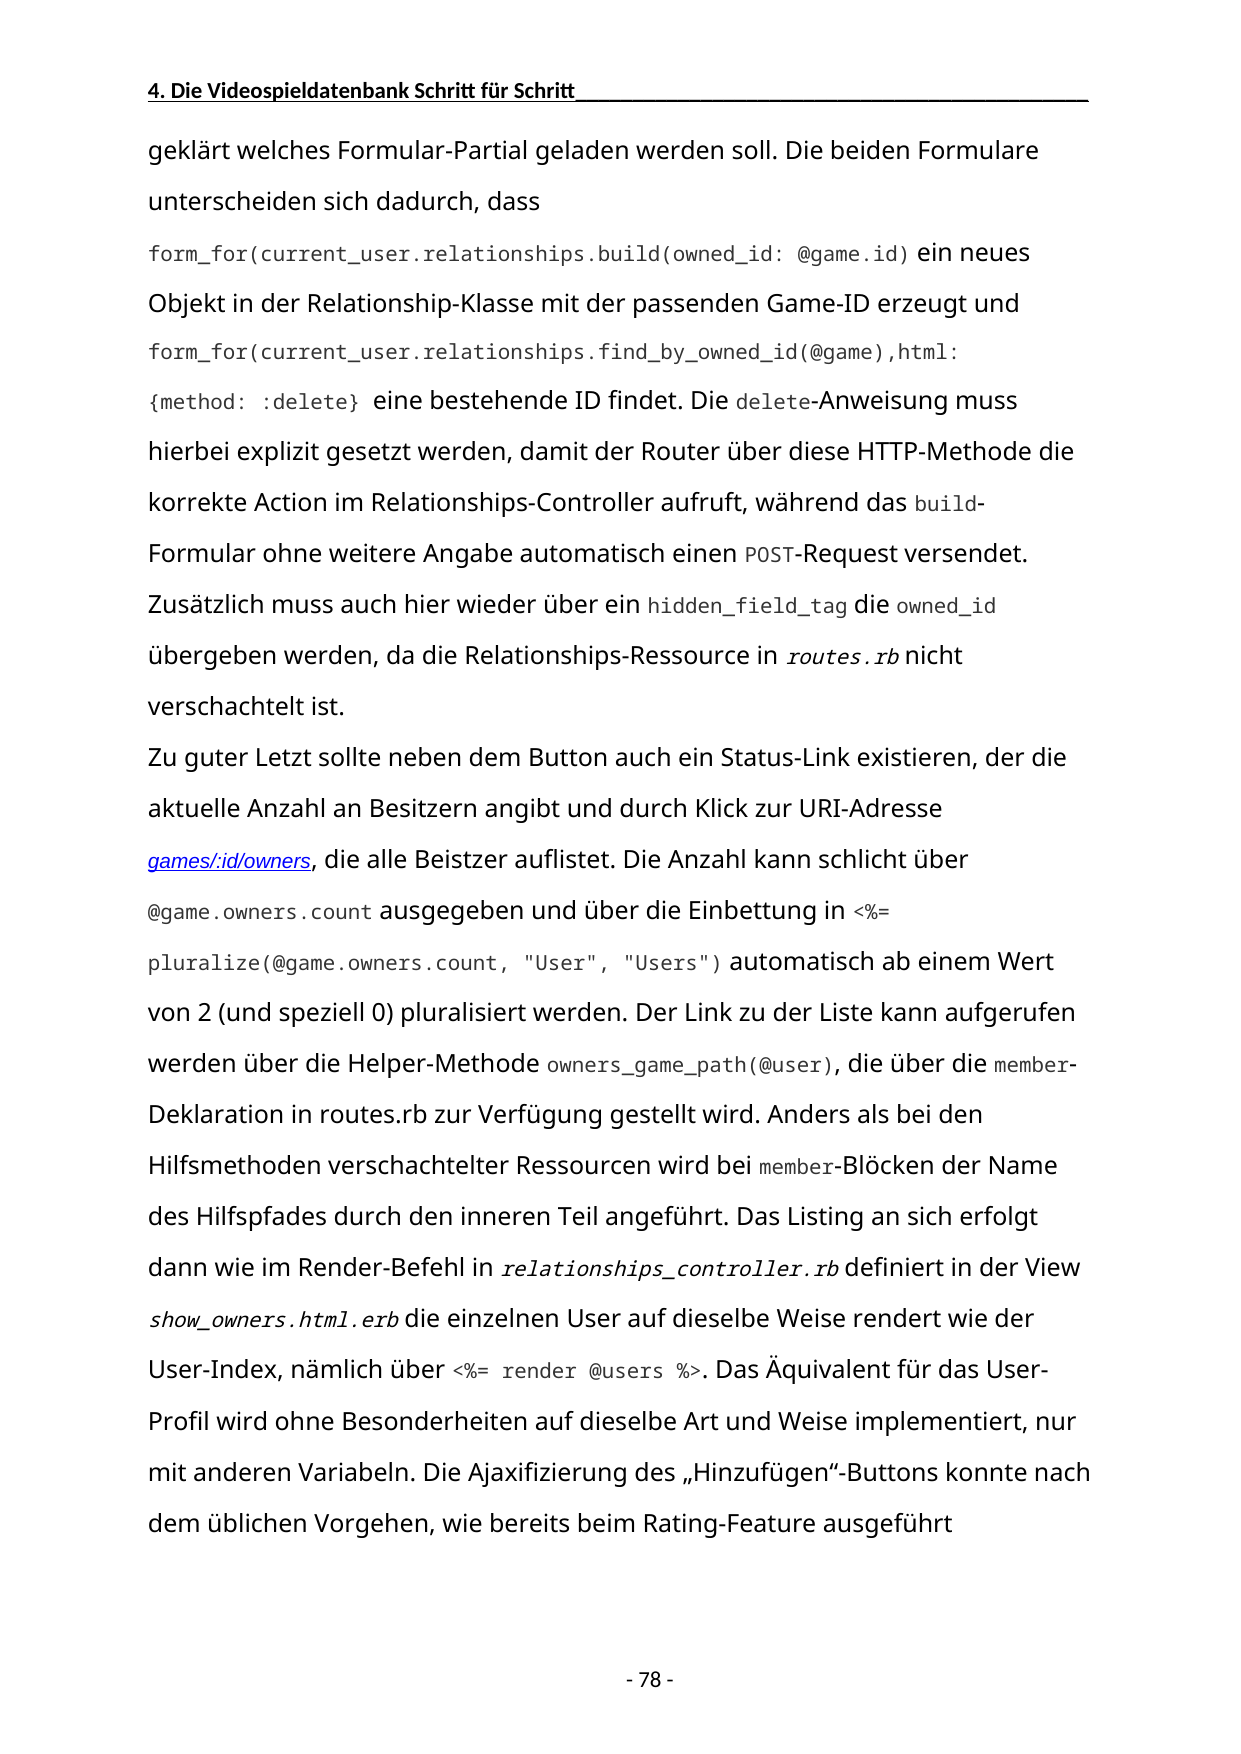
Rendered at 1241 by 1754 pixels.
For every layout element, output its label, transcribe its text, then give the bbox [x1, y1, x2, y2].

text form_for(current_user.relationships.find_by_owned_id(@game),html:{method: :delete} eine bestehende ID findet. Die delete-Anweisung muss hierbei explizit gesetzt werden, damit der Router über diese HTTP-Methode die korrekte Action im Relationships-Controller aufruft, während das build-Formular ohne weitere Angabe automatisch einen POST-Request versendet. Zusätzlich muss auch hier wieder über ein hidden_field_tag die owned_id übergeben werden, da die Relationships-Ressource in routes.rb nicht verschachtelt ist. [148, 337, 1093, 723]
text Zu guter Letzt sollte neben dem Button auch ein Status-Link existieren, der die aktuelle Anzahl an Besitzern angibt und durch Klick zur URI-Adresse games/:id/owners, die alle Beistzer auflistet. Die Anzahl kann schlicht über @game.owners.count ausgegeben und über die Einbettung in <%= pluralize(@game.owners.count, "User", "Users") automatisch ab einem Wert von 2 (und speziell 0) pluralisiert werden. Der Link zu der Liste kann aufgerufen werden über die Helper-Methode owners_game_path(@user), die über die member-Deklaration in routes.rb zur Verfügung gestellt wird. Anders als bei den Hilfsmethoden verschachtelter Ressourcen wird bei member-Blöcken der Name des Hilfspfades durch den inneren Teil angeführt. Das Listing an sich erfolgt dann wie im Render-Befehl in relationships_controller.rb definiert in der View show_owners.html.erb die einzelnen User auf dieselbe Weise rendert wie der User-Index, nämlich über <%= render @users %>. Das Äquivalent für das User-Profil wird ohne Besonderheiten auf dieselbe Art und Weise implementiert, nur mit anderen Variabeln. Die Ajaxifizierung des „Hinzufügen“-Buttons konnte nach dem üblichen Vorgehen, wie bereits beim Rating-Feature ausgeführt [148, 740, 1093, 1539]
text geklärt welches Formular-Partial geladen werden soll. Die beiden Formulare unterscheiden sich dadurch, dass form_for(current_user.relationships.build(owned_id: @game.id) ein neues Objekt in der Relationship-Klasse mit der passenden Game-ID erzeugt und [148, 133, 1093, 320]
